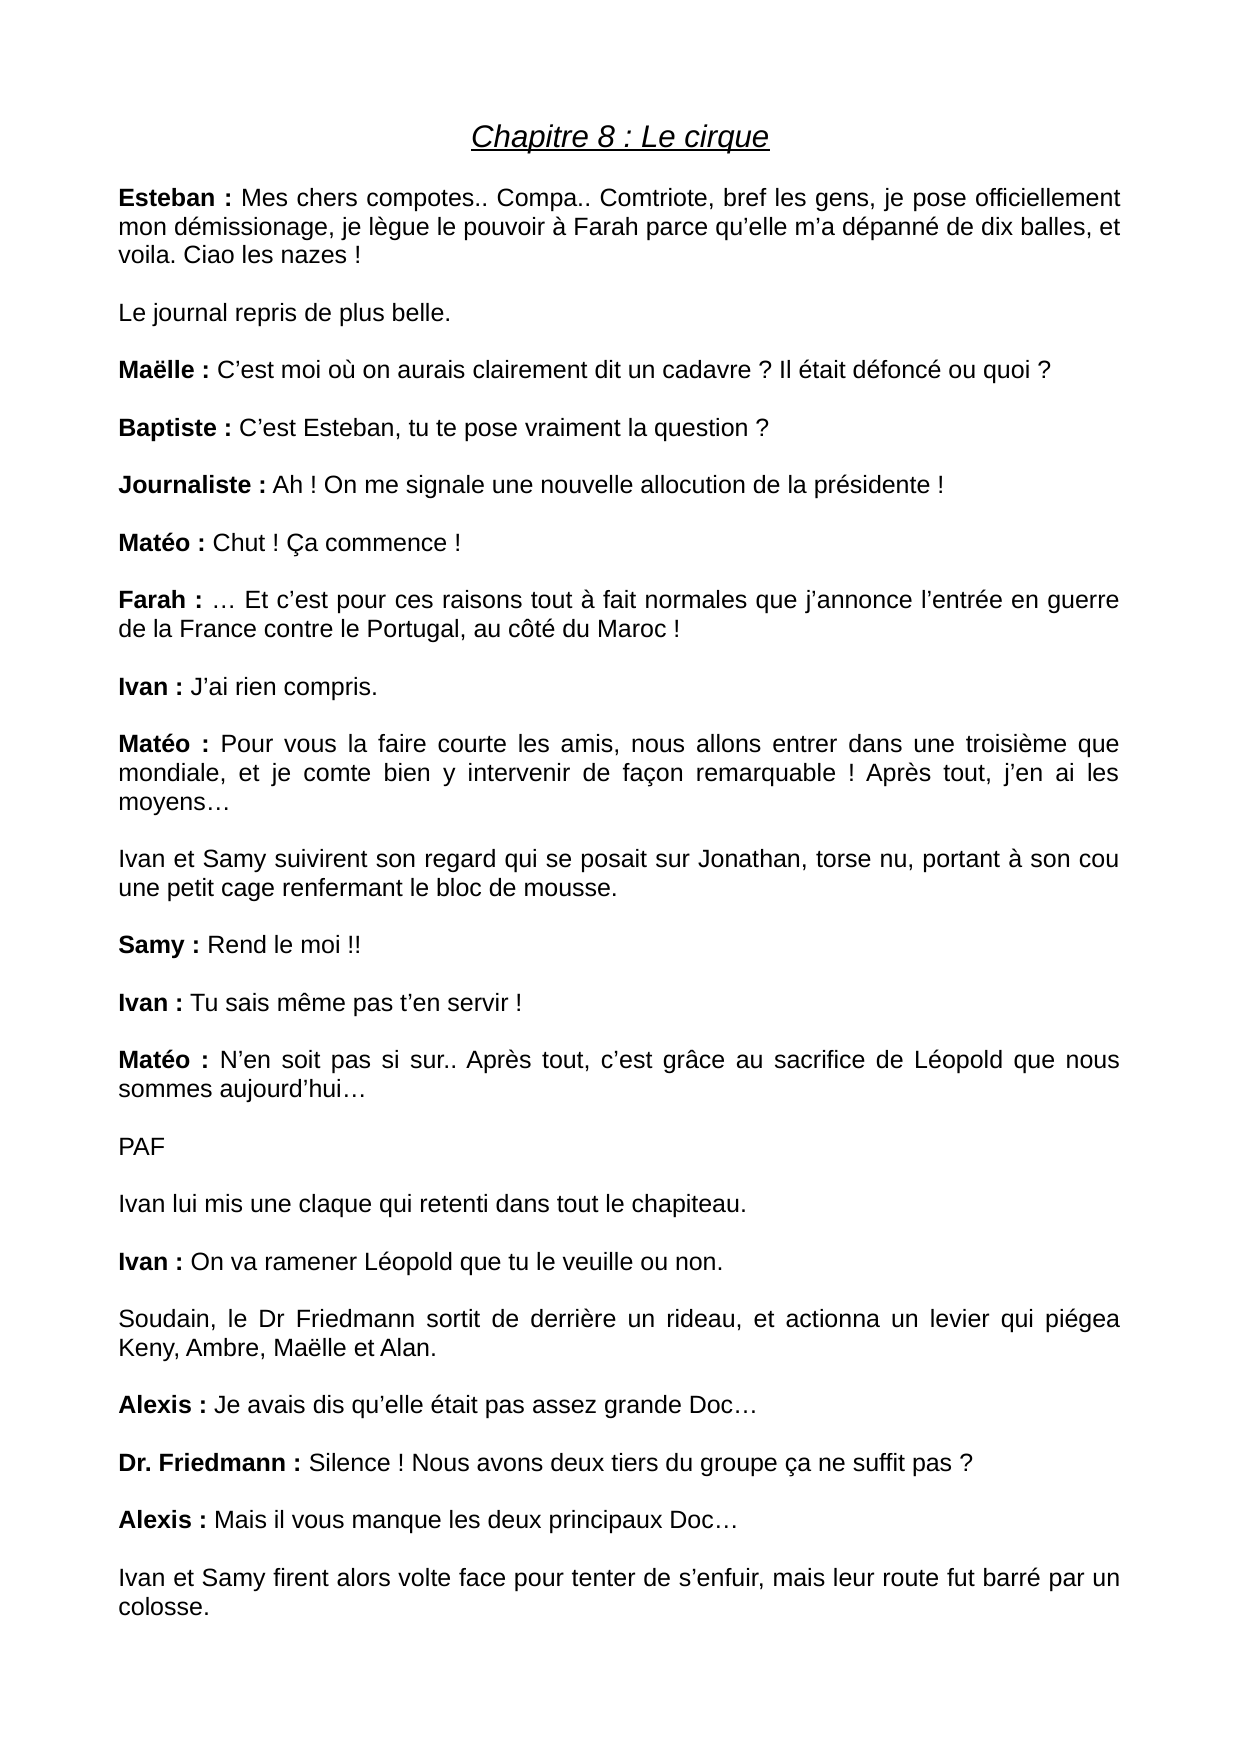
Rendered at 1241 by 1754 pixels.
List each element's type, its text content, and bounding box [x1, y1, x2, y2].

text Chapitre 8 : Le cirque [118, 118, 1122, 154]
text Farah : … Et c’est pour ces raisons tout à fait normales que j’annonce l’entrée en guerre de la France contre le Portugal, au côté du Maroc ! [118, 585, 1122, 643]
text Matéo : Chut ! Ça commence ! [118, 528, 1122, 557]
text Ivan : On va ramener Léopold que tu le veuille ou non. [118, 1247, 1122, 1275]
text Matéo : N’en soit pas si sur.. Après tout, c’est grâce au sacrifice de Léopold que nous sommes aujourd’hui… [118, 1045, 1122, 1103]
text Journaliste : Ah ! On me signale une nouvelle allocution de la présidente ! [118, 470, 1122, 499]
text Ivan : Tu sais même pas t’en servir ! [118, 988, 1122, 1017]
text Ivan et Samy firent alors volte face pour tenter de s’enfuir, mais leur route fut barré par un colosse. [118, 1563, 1122, 1620]
text Ivan et Samy suivirent son regard qui se posait sur Jonathan, torse nu, portant à son cou une petit cage renfermant le bloc de mousse. [118, 844, 1122, 902]
text PAF [118, 1132, 1122, 1160]
text Soudain, le Dr Friedmann sortit de derrière un rideau, et actionna un levier qui piégea Keny, Ambre, Maëlle et Alan. [118, 1304, 1122, 1362]
text Maëlle : C’est moi où on aurais clairement dit un cadavre ? Il était défoncé ou quoi ? [118, 355, 1122, 384]
text Ivan : J’ai rien compris. [118, 672, 1122, 700]
text Baptiste : C’est Esteban, tu te pose vraiment la question ? [118, 413, 1122, 442]
text Samy : Rend le moi !! [118, 930, 1122, 959]
text Dr. Friedmann : Silence ! Nous avons deux tiers du groupe ça ne suffit pas ? [118, 1448, 1122, 1477]
text Ivan lui mis une claque qui retenti dans tout le chapiteau. [118, 1189, 1122, 1218]
text Esteban : Mes chers compotes.. Compa.. Comtriote, bref les gens, je pose officiellement mon démissionage, je lègue le pouvoir à Farah parce qu’elle m’a dépanné de dix balles, et voila. Ciao les nazes ! [118, 183, 1122, 269]
text Le journal repris de plus belle. [118, 298, 1122, 327]
text Matéo : Pour vous la faire courte les amis, nous allons entrer dans une troisième que mondiale, et je comte bien y intervenir de façon remarquable ! Après tout, j’en ai les moyens… [118, 729, 1122, 815]
text Alexis : Mais il vous manque les deux principaux Doc… [118, 1505, 1122, 1534]
text Alexis : Je avais dis qu’elle était pas assez grande Doc… [118, 1390, 1122, 1419]
